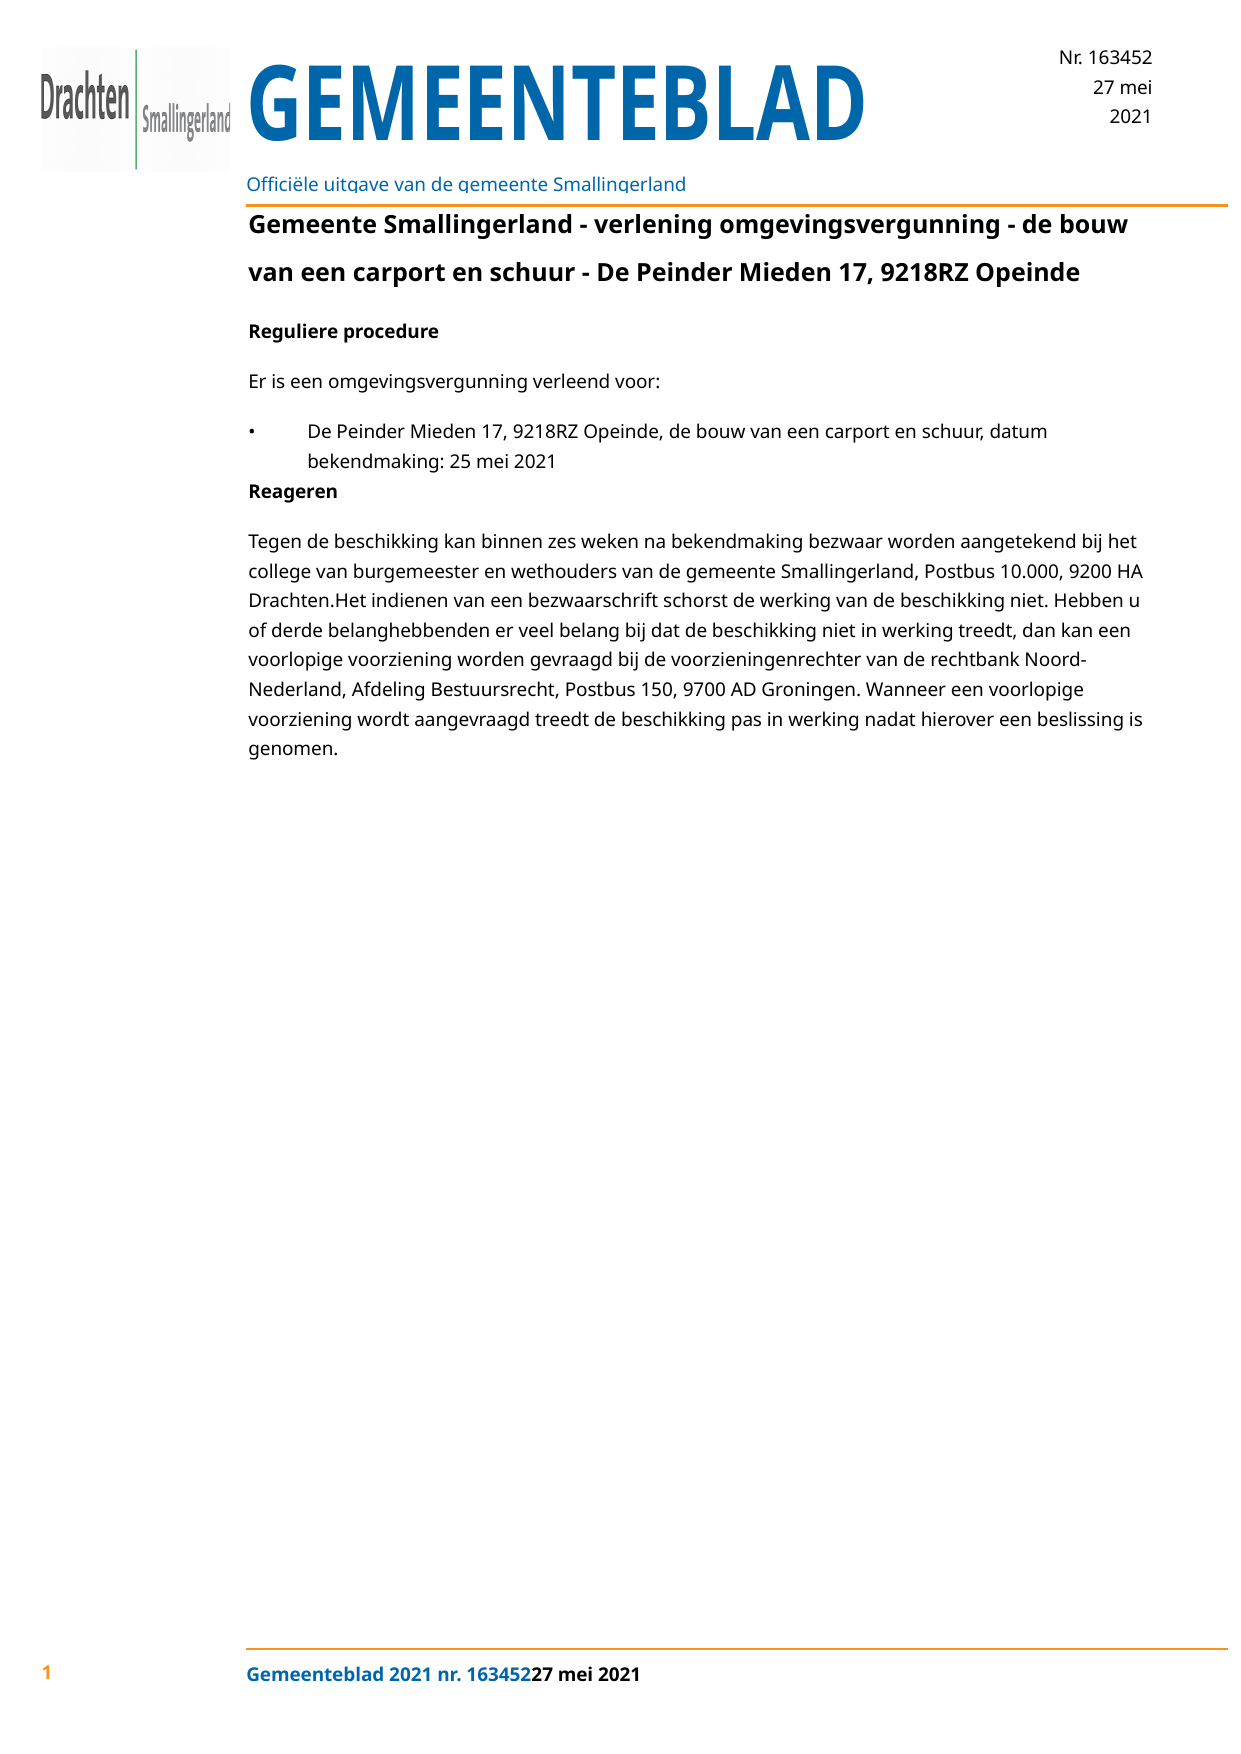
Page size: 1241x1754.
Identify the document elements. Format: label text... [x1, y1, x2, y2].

text Reguliere procedure [248, 318, 1152, 344]
text Er is een omgevingsvergunning verleend voor: [248, 368, 1152, 394]
list De Peinder Mieden 17, 9218RZ Opeinde, de bouw van een carport en schuur, datum bekendmaking: 25 mei 2021 [248, 419, 1152, 474]
text Reageren [248, 478, 1152, 504]
picture [41, 47, 231, 172]
text Gemeente Smallingerland - verlening omgevingsvergunning - de bouw van een carport en schuur - De Peinder Mieden 17, 9218RZ Opeinde [248, 207, 1152, 288]
text Tegen de beschikking kan binnen zes weken na bekendmaking bezwaar worden aangetekend bij het college van burgemeester en wethouders van de gemeente Smallingerland, Postbus 10.000, 9200 HA Drachten.Het indienen van een bezwaarschrift schorst de werking van de beschikking niet. Hebben u of derde belanghebbenden er veel belang bij dat de beschikking niet in werking treedt, dan kan een voorlopige voorziening worden gevraagd bij de voorzieningenrechter van de rechtbank Noord-Nederland, Afdeling Bestuursrecht, Postbus 150, 9700 AD Groningen. Wanneer een voorlopige voorziening wordt aangevraagd treedt de beschikking pas in werking nadat hierover een beslissing is genomen. [248, 528, 1152, 761]
